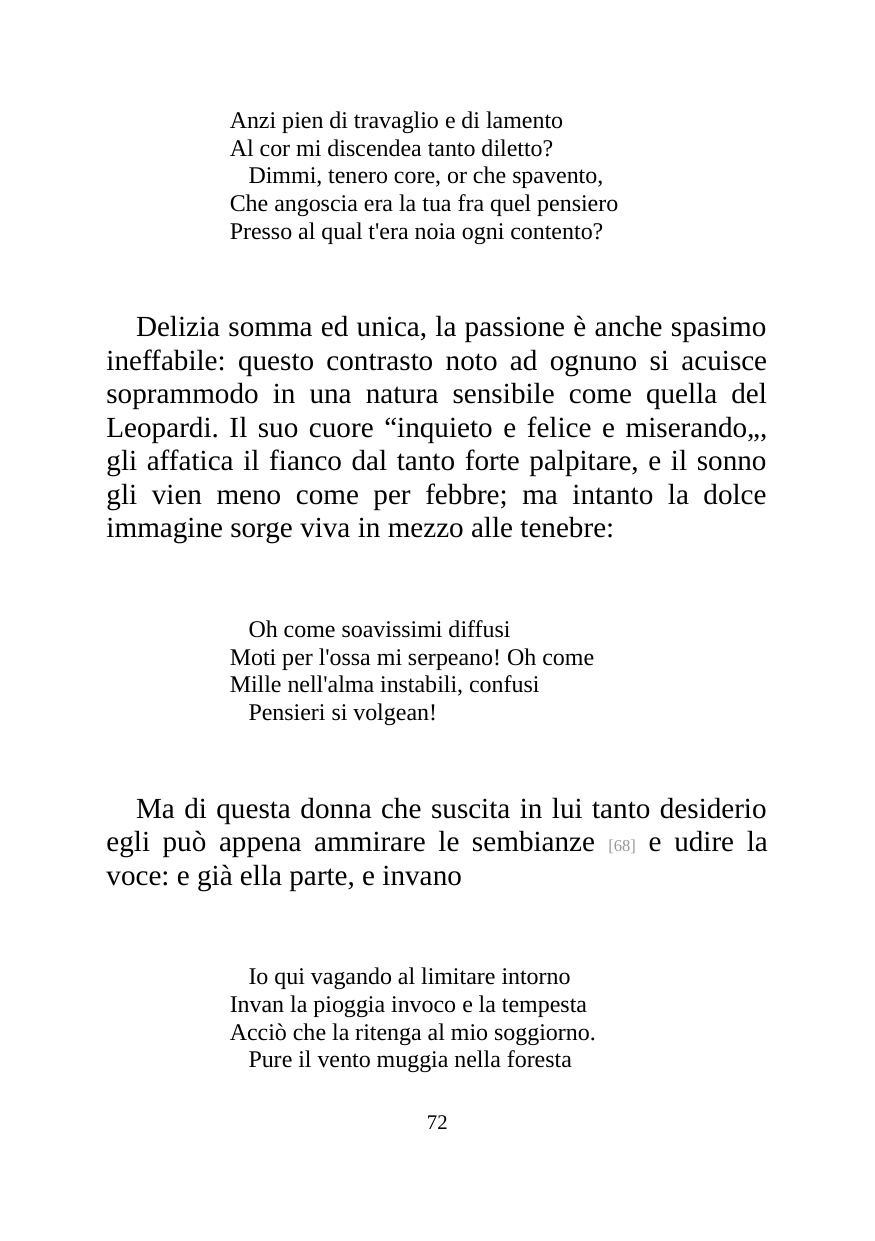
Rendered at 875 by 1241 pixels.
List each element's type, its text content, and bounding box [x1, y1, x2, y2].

text Io qui vagando al limitare intorno [219, 962, 768, 990]
text Dimmi, tenero core, or che spavento, [219, 161, 768, 189]
text Oh come soavissimi diffusi [219, 615, 768, 643]
text Al cor mi discendea tanto diletto? [200, 134, 768, 161]
text Acciò che la ritenga al mio soggiorno. [200, 1018, 768, 1045]
text Pure il vento muggia nella foresta [219, 1045, 768, 1073]
text Delizia somma ed unica, la passione è anche spasimo ineffabile: questo contrasto noto ad ognuno si acuisce soprammodo in una natura sensibile come quella del Leopardi. Il suo cuore “inquieto e felice e miserando„, gli affatica il fianco dal tanto forte palpitare, e il sonno gli vien meno come per febbre; ma intanto la dolce immagine sorge viva in mezzo alle tenebre: [106, 309, 768, 544]
text Mille nell'alma instabili, confusi [200, 670, 768, 698]
text Moti per l'ossa mi serpeano! Oh come [200, 643, 768, 670]
text Presso al qual t'era noia ogni contento? [200, 217, 768, 244]
text Ma di questa donna che suscita in lui tanto desiderio egli può appena ammirare le sembianze [68] e udire la voce: e già ella parte, e invano [106, 791, 768, 891]
text Invan la pioggia invoco e la tempesta [200, 990, 768, 1018]
text Che angoscia era la tua fra quel pensiero [200, 189, 768, 217]
text Pensieri si volgean! [219, 698, 768, 726]
text Anzi pien di travaglio e di lamento [200, 106, 768, 134]
